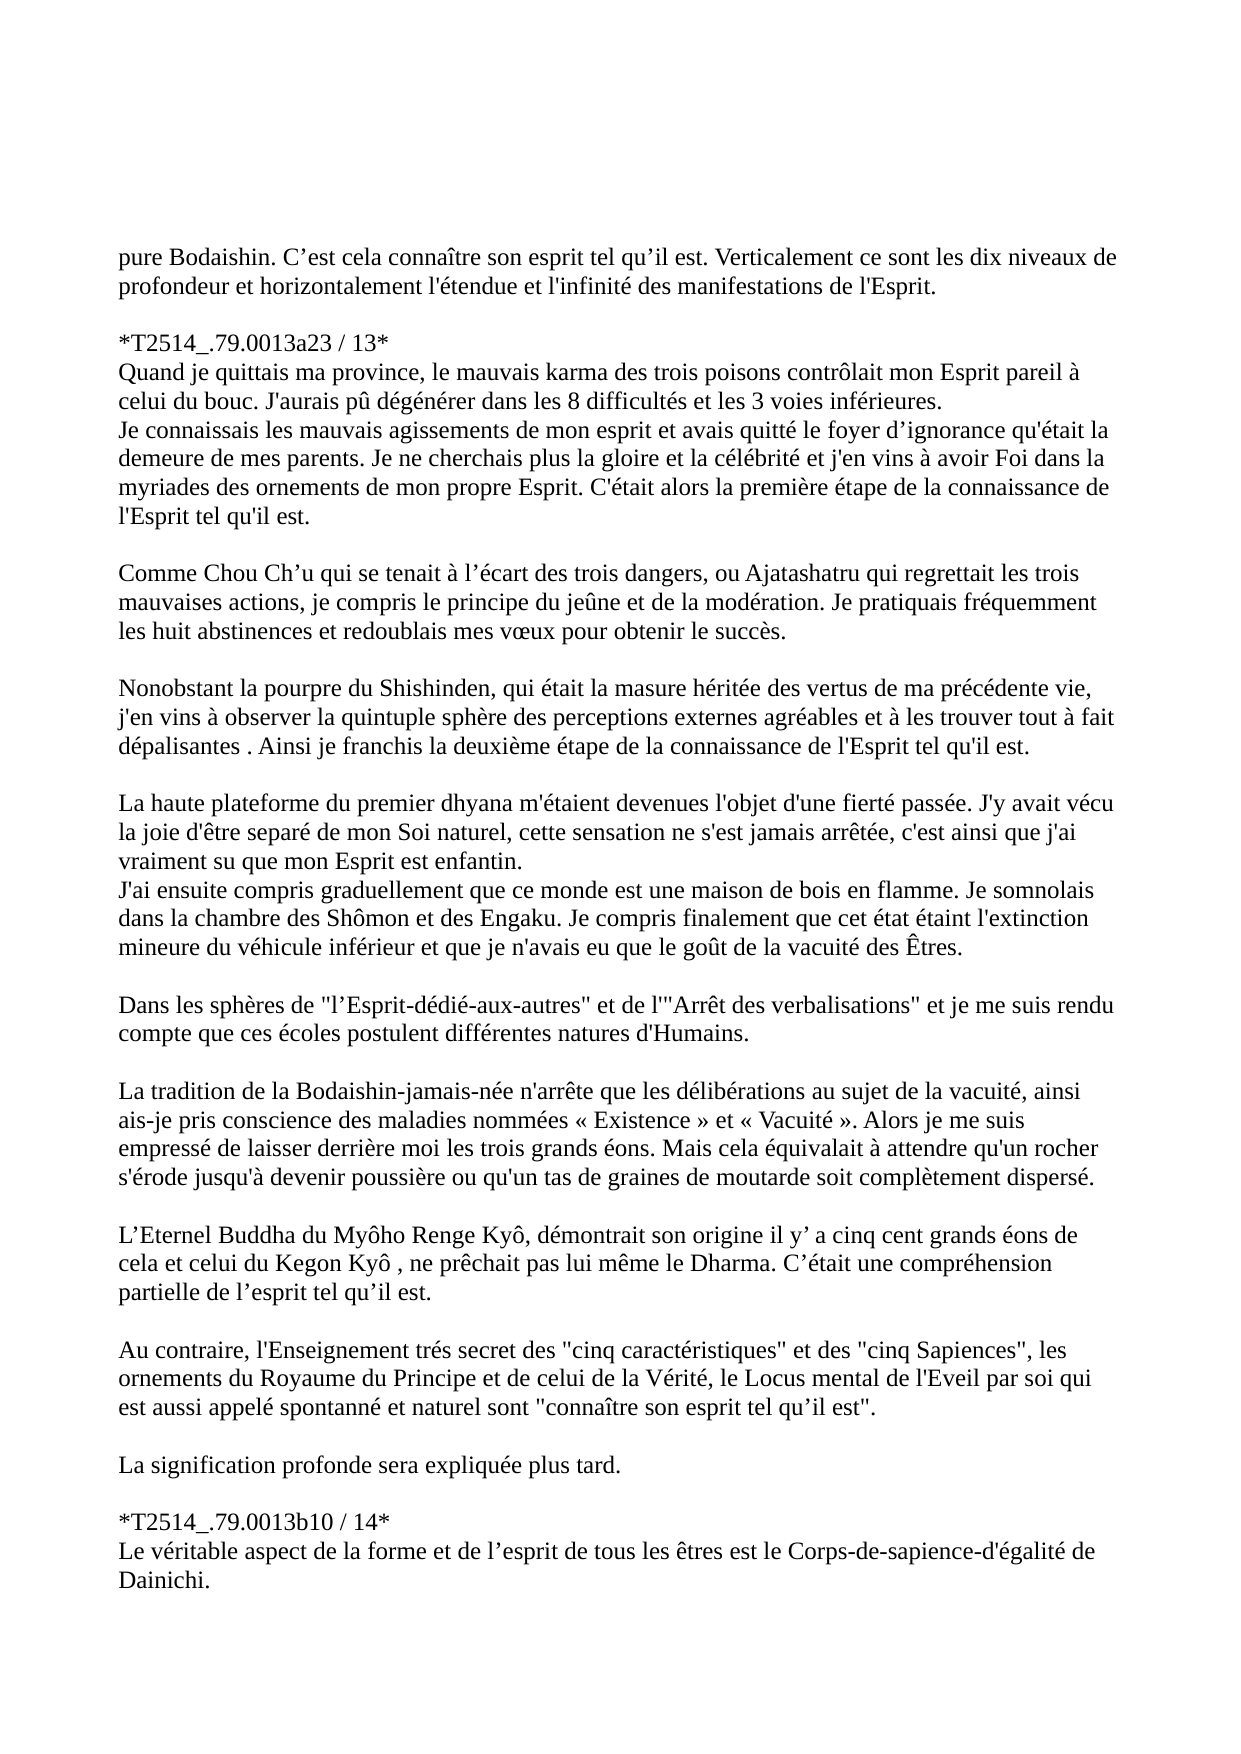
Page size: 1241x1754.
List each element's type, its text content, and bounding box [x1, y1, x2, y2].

text Je connaissais les mauvais agissements de mon esprit et avais quitté le foyer d’ignorance qu'était la demeure de mes parents. Je ne cherchais plus la gloire et la célébrité et j'en vins à avoir Foi dans la myriades des ornements de mon propre Esprit. C'était alors la première étape de la connaissance de l'Esprit tel qu'il est. [118, 415, 1122, 530]
text L’Eternel Buddha du Myôho Renge Kyô, démontrait son origine il y’ a cinq cent grands éons de cela et celui du Kegon Kyô , ne prêchait pas lui même le Dharma. C’était une compréhension partielle de l’esprit tel qu’il est. [118, 1220, 1122, 1306]
text J'ai ensuite compris graduellement que ce monde est une maison de bois en flamme. Je somnolais dans la chambre des Shômon et des Engaku. Je compris finalement que cet état étaint l'extinction mineure du véhicule inférieur et que je n'avais eu que le goût de la vacuité des Êtres. [118, 875, 1122, 961]
text Le véritable aspect de la forme et de l’esprit de tous les êtres est le Corps-de-sapience-d'égalité de Dainichi. [118, 1536, 1122, 1593]
text La tradition de la Bodaishin-jamais-née n'arrête que les délibérations au sujet de la vacuité, ainsi ais-je pris conscience des maladies nommées « Existence » et « Vacuité ». Alors je me suis empressé de laisser derrière moi les trois grands éons. Mais cela équivalait à attendre qu'un rocher s'érode jusqu'à devenir poussière ou qu'un tas de graines de moutarde soit complètement dispersé. [118, 1076, 1122, 1191]
text Nonobstant la pourpre du Shishinden, qui était la masure héritée des vertus de ma précédente vie, j'en vins à observer la quintuple sphère des perceptions externes agréables et à les trouver tout à fait dépalisantes . Ainsi je franchis la deuxième étape de la connaissance de l'Esprit tel qu'il est. [118, 673, 1122, 760]
text *T2514_.79.0013a23 / 13* [118, 328, 1122, 357]
text Quand je quittais ma province, le mauvais karma des trois poisons contrôlait mon Esprit pareil à celui du bouc. J'aurais pû dégénérer dans les 8 difficultés et les 3 voies inférieures. [118, 357, 1122, 415]
text *T2514_.79.0013b10 / 14* [118, 1507, 1122, 1536]
text Comme Chou Ch’u qui se tenait à l’écart des trois dangers, ou Ajatashatru qui regrettait les trois mauvaises actions, je compris le principe du jeûne et de la modération. Je pratiquais fréquemment les huit abstinences et redoublais mes vœux pour obtenir le succès. [118, 558, 1122, 645]
text Dans les sphères de "l’Esprit-dédié-aux-autres" et de l'"Arrêt des verbalisations" et je me suis rendu compte que ces écoles postulent différentes natures d'Humains. [118, 990, 1122, 1047]
text La signification profonde sera expliquée plus tard. [118, 1450, 1122, 1478]
text pure Bodaishin. C’est cela connaître son esprit tel qu’il est. Verticalement ce sont les dix niveaux de profondeur et horizontalement l'étendue et l'infinité des manifestations de l'Esprit. [118, 242, 1122, 300]
text Au contraire, l'Enseignement trés secret des "cinq caractéristiques" et des "cinq Sapiences", les ornements du Royaume du Principe et de celui de la Vérité, le Locus mental de l'Eveil par soi qui est aussi appelé spontanné et naturel sont "connaître son esprit tel qu’il est". [118, 1335, 1122, 1421]
text La haute plateforme du premier dhyana m'étaient devenues l'objet d'une fierté passée. J'y avait vécu la joie d'être separé de mon Soi naturel, cette sensation ne s'est jamais arrêtée, c'est ainsi que j'ai vraiment su que mon Esprit est enfantin. [118, 788, 1122, 875]
